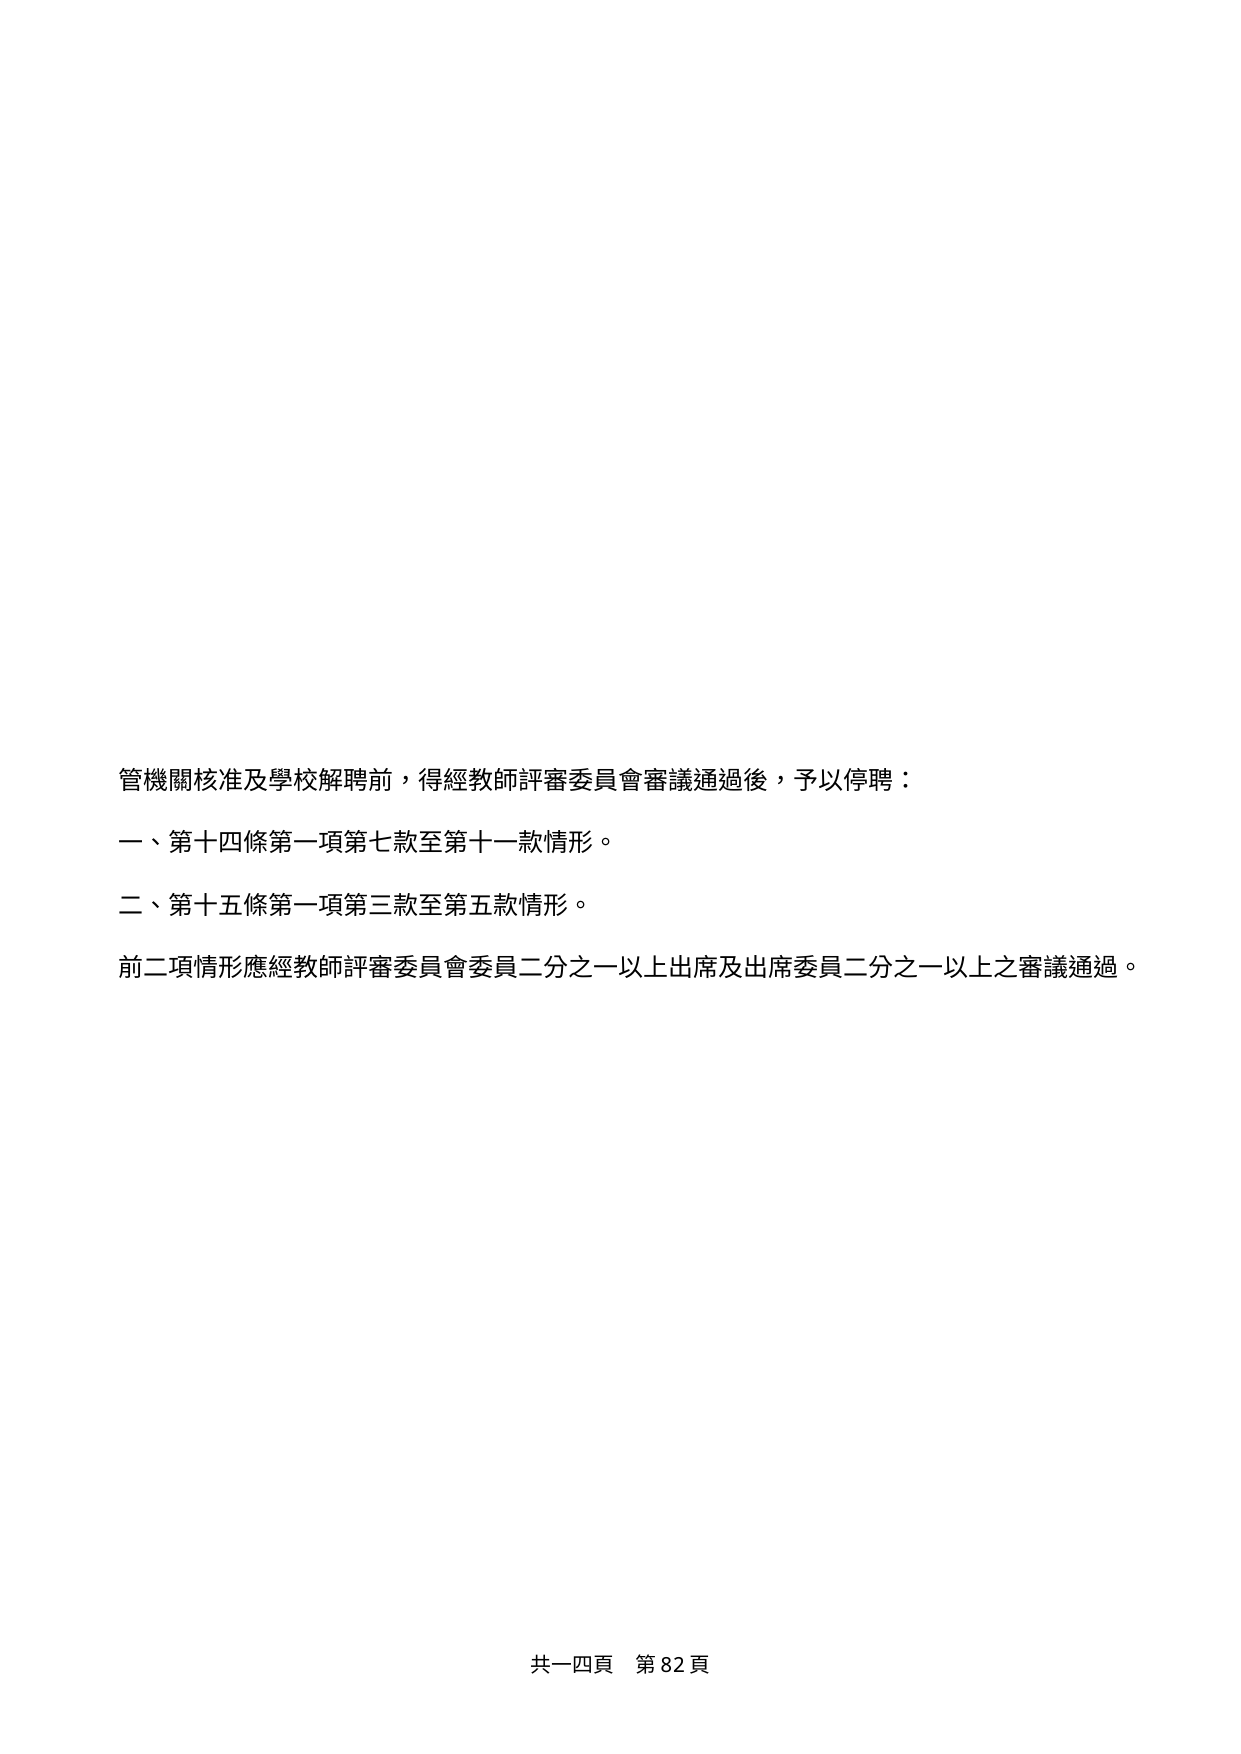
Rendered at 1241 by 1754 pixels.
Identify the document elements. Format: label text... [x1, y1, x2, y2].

text 一、第十四條第一項第七款至第十一款情形。 [118, 799, 1122, 862]
text 前二項情形應經教師評審委員會委員二分之一以上出席及出席委員二分之一以上之審議通過。 [118, 924, 1122, 987]
text 管機關核准及學校解聘前，得經教師評審委員會審議通過後，予以停聘： [118, 737, 1122, 799]
text 二、第十五條第一項第三款至第五款情形。 [118, 862, 1122, 924]
